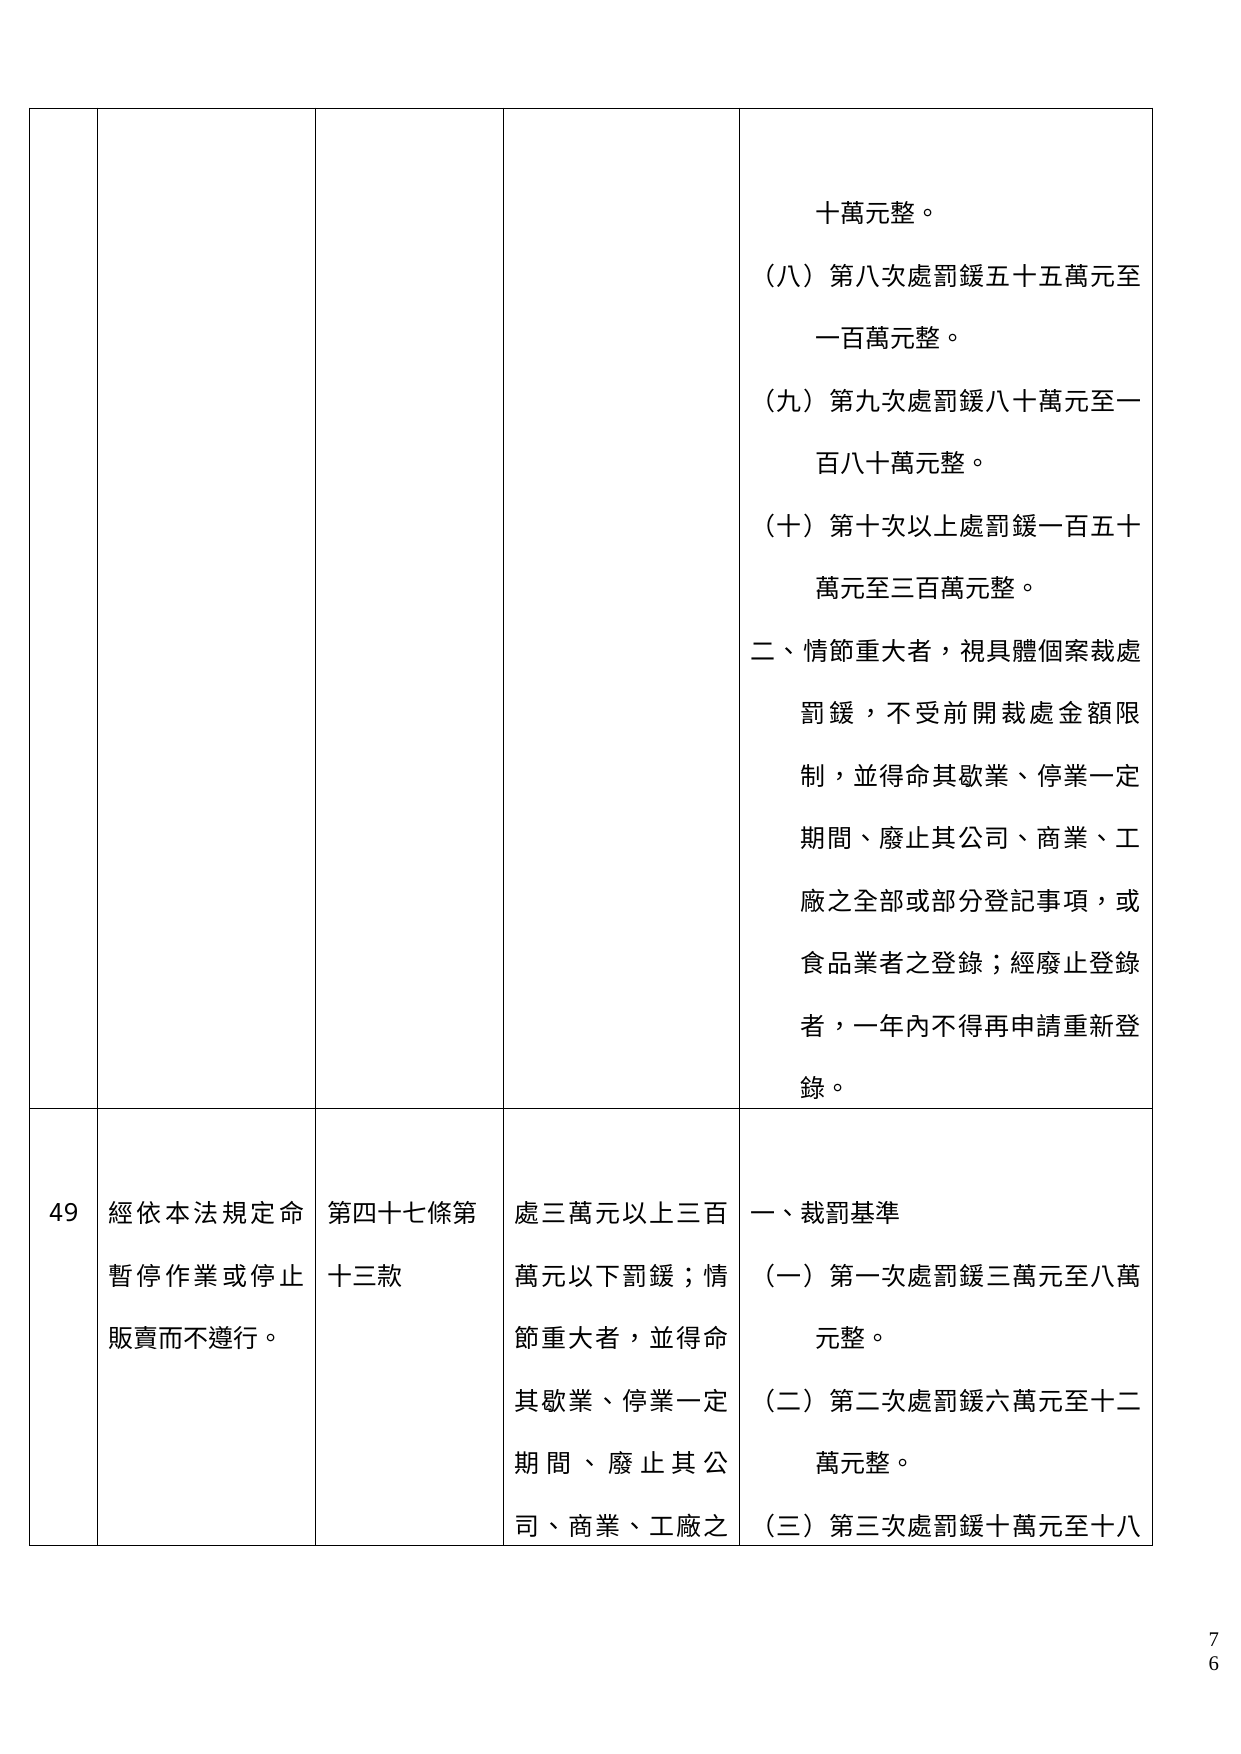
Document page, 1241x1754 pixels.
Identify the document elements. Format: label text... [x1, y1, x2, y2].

table_cell [30, 109, 97, 1108]
table_cell 49 [30, 1109, 97, 1545]
table_cell [316, 109, 503, 1108]
table_cell 經依本法規定命暫停作業或停止販賣而不遵行。 [98, 1109, 315, 1545]
table_cell 十萬元整。 （八）第八次處罰鍰五十五萬元至一百萬元整。 （九）第九次處罰鍰八十萬元至一百八十萬元整。 （十）第十次以上處罰鍰一百五十萬元至三百萬元整。 二、情節重大者，視具體個案裁處罰鍰，不受前開裁處金額限制，並得命其歇業、停業一定期間、廢止其公司、商業、工廠之全部或部分登記事項，或食品業者之登錄；經廢止登錄者，一年內不得再申請重新登錄。 [740, 109, 1152, 1108]
table_cell 處三萬元以上三百萬元以下罰鍰；情節重大者，並得命其歇業、停業一定期間、廢止其公司、商業、工廠之 [504, 1109, 739, 1545]
table_cell 第四十七條第十三款 [316, 1109, 503, 1545]
table_cell [504, 109, 739, 1108]
table_cell 一、裁罰基準 （一）第一次處罰鍰三萬元至八萬元整。 （二）第二次處罰鍰六萬元至十二萬元整。 （三）第三次處罰鍰十萬元至十八 [740, 1109, 1152, 1545]
table_cell [98, 109, 315, 1108]
